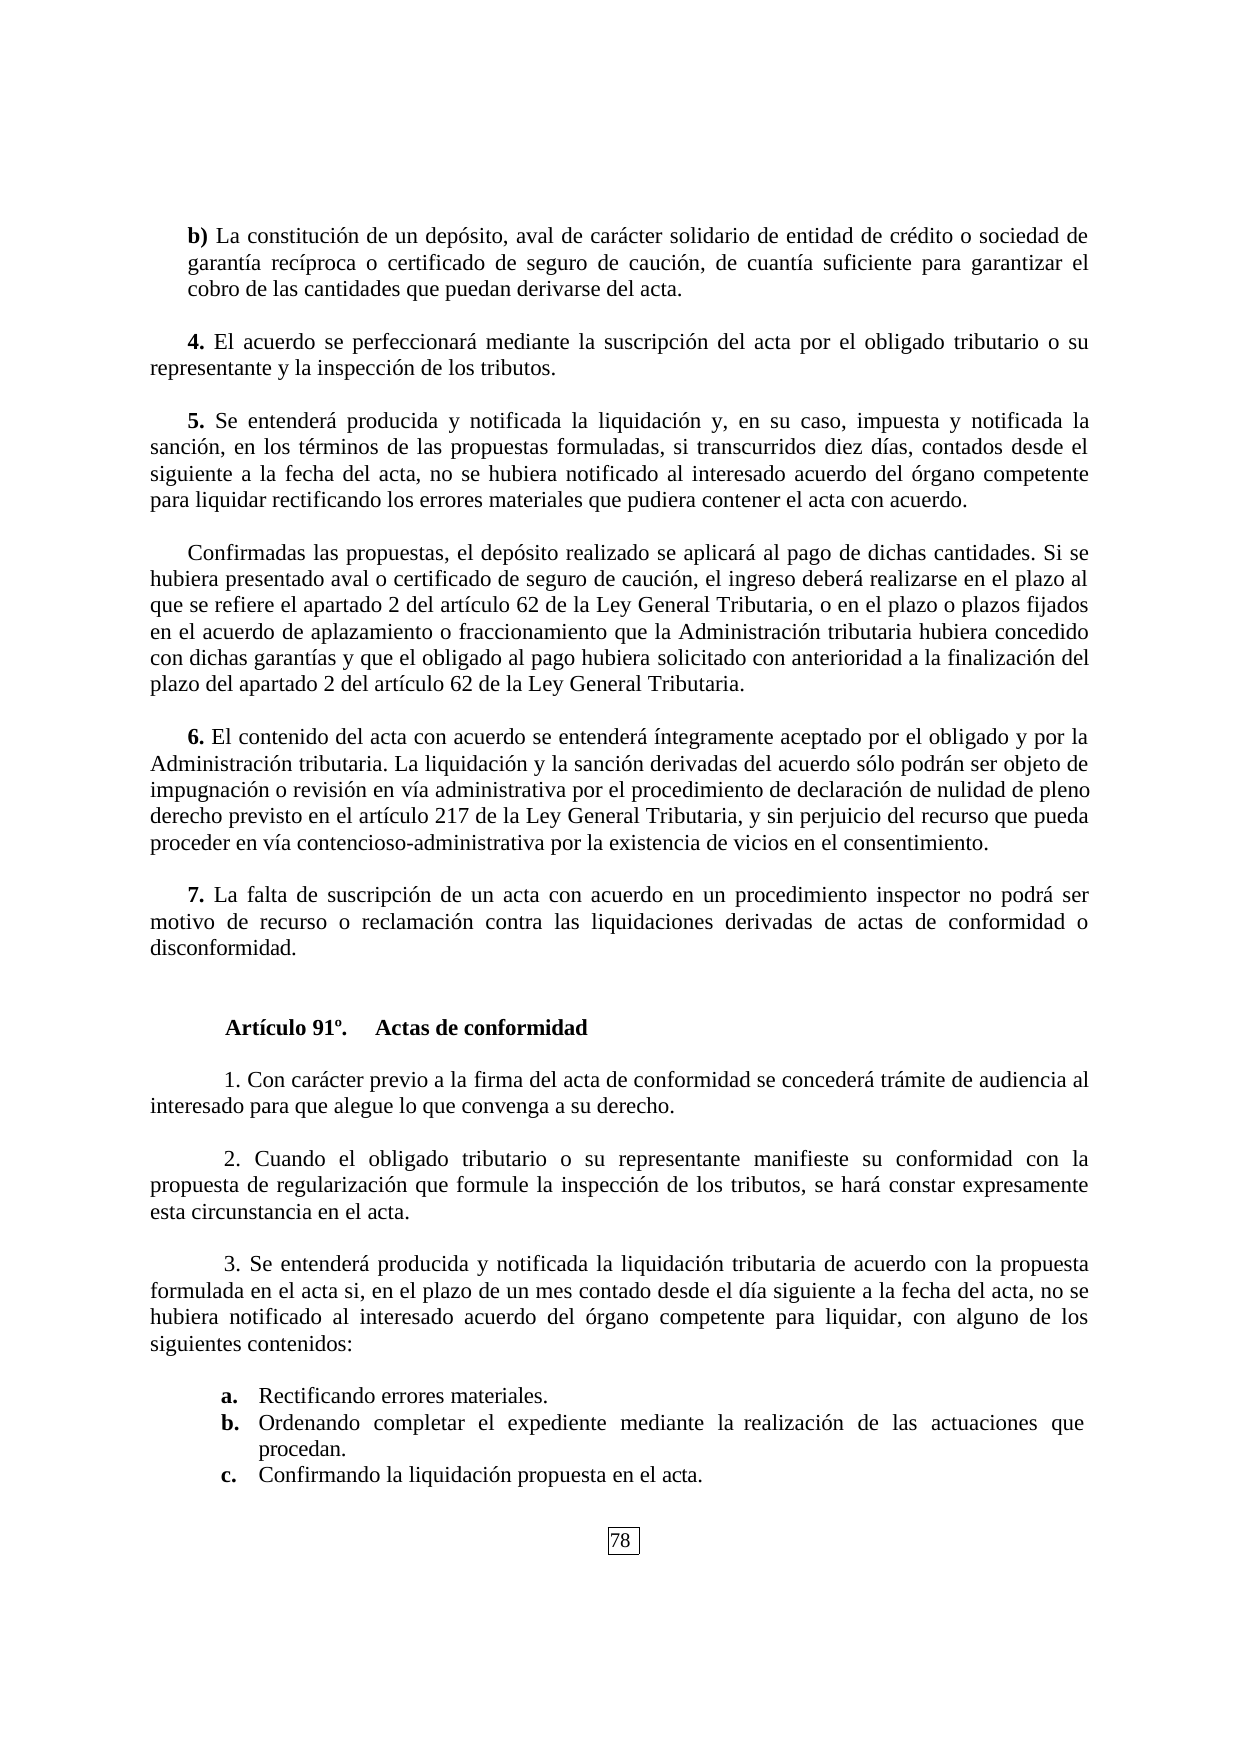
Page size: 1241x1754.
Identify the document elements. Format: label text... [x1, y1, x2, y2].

list Rectificando errores materiales. [221, 1382, 1103, 1408]
list Ordenando completar el expediente mediante la realización de las actuaciones que procedan. [221, 1408, 1091, 1461]
subtitle Artículo 91º. Actas de conformidad [225, 1014, 1103, 1040]
list Con carácter previo a la firma del acta de conformidad se concederá trámite de audiencia al interesado para que alegue lo que convenga a su derecho. [150, 1066, 1090, 1119]
list Confirmando la liquidación propuesta en el acta. [221, 1461, 1103, 1488]
list La falta de suscripción de un acta con acuerdo en un procedimiento inspector no podrá ser motivo de recurso o reclamación contra las liquidaciones derivadas de actas de conformidad o disconformidad. [150, 881, 1091, 960]
list El acuerdo se perfeccionará mediante la suscripción del acta por el obligado tributario o su representante y la inspección de los tributos. [150, 328, 1090, 381]
list El contenido del acta con acuerdo se entenderá íntegramente aceptado por el obligado y por la Administración tributaria. La liquidación y la sanción derivadas del acuerdo sólo podrán ser objeto de impugnación o revisión en vía administrativa por el procedimiento de declaración de nulidad de pleno derecho previsto en el artículo 217 de la Ley General Tributaria, y sin perjuicio del recurso que pueda proceder en vía contencioso-administrativa por la existencia de vicios en el consentimiento. [150, 723, 1091, 855]
list Se entenderá producida y notificada la liquidación y, en su caso, impuesta y notificada la sanción, en los términos de las propuestas formuladas, si transcurridos diez días, contados desde el siguiente a la fecha del acta, no se hubiera notificado al interesado acuerdo del órgano competente para liquidar rectificando los errores materiales que pudiera contener el acta con acuerdo. [150, 407, 1091, 512]
list La constitución de un depósito, aval de carácter solidario de entidad de crédito o sociedad de garantía recíproca o certificado de seguro de caución, de cuantía suficiente para garantizar el cobro de las cantidades que puedan derivarse del acta. [187, 222, 1091, 301]
list Se entenderá producida y notificada la liquidación tributaria de acuerdo con la propuesta formulada en el acta si, en el plazo de un mes contado desde el día siguiente a la fecha del acta, no se hubiera notificado al interesado acuerdo del órgano competente para liquidar, con alguno de los siguientes contenidos: [150, 1251, 1091, 1356]
text Confirmadas las propuestas, el depósito realizado se aplicará al pago de dichas cantidades. Si se hubiera presentado aval o certificado de seguro de caución, el ingreso deberá realizarse en el plazo al que se refiere el apartado 2 del artículo 62 de la Ley General Tributaria, o en el plazo o plazos fijados en el acuerdo de aplazamiento o fraccionamiento que la Administración tributaria hubiera concedido con dichas garantías y que el obligado al pago hubiera solicitado con anterioridad a la finalización del plazo del apartado 2 del artículo 62 de la Ley General Tributaria. [150, 539, 1090, 697]
list Cuando el obligado tributario o su representante manifieste su conformidad con la propuesta de regularización que formule la inspección de los tributos, se hará constar expresamente esta circunstancia en el acta. [150, 1145, 1091, 1224]
